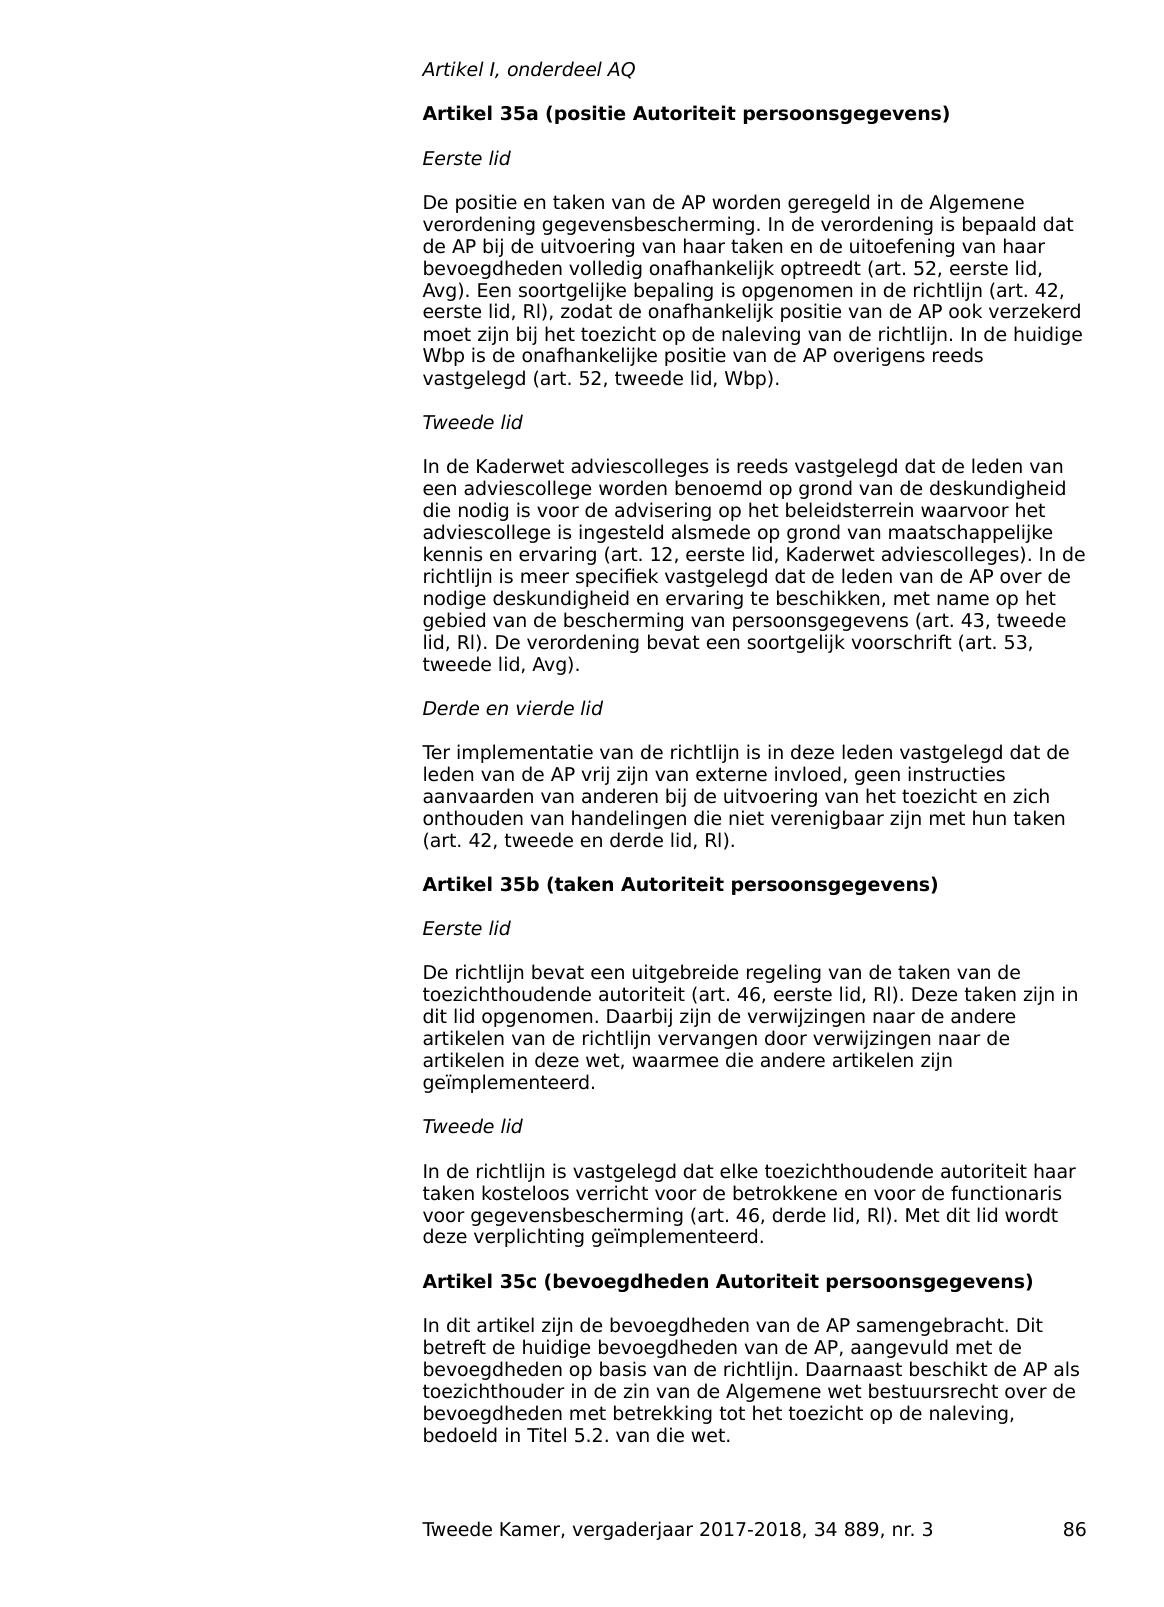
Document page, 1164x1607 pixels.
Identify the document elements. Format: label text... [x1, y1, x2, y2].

subtitle Artikel 35a (positie Autoriteit persoonsgegevens) [422, 103, 1087, 125]
text De positie en taken van de AP worden geregeld in de Algemene verordening gegevensbescherming. In de verordening is bepaald dat de AP bij de uitvoering van haar taken en de uitoefening van haar bevoegdheden volledig onafhankelijk optreedt (art. 52, eerste lid, Avg). Een soortgelijke bepaling is opgenomen in de richtlijn (art. 42, eerste lid, Rl), zodat de onafhankelijk positie van de AP ook verzekerd moet zijn bij het toezicht op de naleving van de richtlijn. In de huidige Wbp is de onafhankelijke positie van de AP overigens reeds vastgelegd (art. 52, tweede lid, Wbp). [422, 192, 1087, 389]
text In dit artikel zijn de bevoegdheden van de AP samengebracht. Dit betreft de huidige bevoegdheden van de AP, aangevuld met de bevoegdheden op basis van de richtlijn. Daarnaast beschikt de AP als toezichthouder in de zin van de Algemene wet bestuursrecht over de bevoegdheden met betrekking tot het toezicht op de naleving, bedoeld in Titel 5.2. van die wet. [422, 1315, 1087, 1447]
subtitle Derde en vierde lid [422, 698, 1087, 720]
subtitle Artikel 35c (bevoegdheden Autoriteit persoonsgegevens) [422, 1271, 1087, 1293]
subtitle Eerste lid [422, 918, 1087, 940]
subtitle Artikel I, onderdeel AQ [422, 59, 1087, 81]
subtitle Tweede lid [422, 1116, 1087, 1138]
text Ter implementatie van de richtlijn is in deze leden vastgelegd dat de leden van de AP vrij zijn van externe invloed, geen instructies aanvaarden van anderen bij de uitvoering van het toezicht en zich onthouden van handelingen die niet verenigbaar zijn met hun taken (art. 42, tweede en derde lid, Rl). [422, 742, 1087, 852]
text In de Kaderwet adviescolleges is reeds vastgelegd dat de leden van een adviescollege worden benoemd op grond van de deskundigheid die nodig is voor de advisering op het beleidsterrein waarvoor het adviescollege is ingesteld alsmede op grond van maatschappelijke kennis en ervaring (art. 12, eerste lid, Kaderwet adviescolleges). In de richtlijn is meer specifiek vastgelegd dat de leden van de AP over de nodige deskundigheid en ervaring te beschikken, met name op het gebied van de bescherming van persoonsgegevens (art. 43, tweede lid, Rl). De verordening bevat een soortgelijk voorschrift (art. 53, tweede lid, Avg). [422, 456, 1087, 676]
subtitle Artikel 35b (taken Autoriteit persoonsgegevens) [422, 874, 1087, 896]
subtitle Eerste lid [422, 147, 1087, 169]
subtitle Tweede lid [422, 412, 1087, 433]
text In de richtlijn is vastgelegd dat elke toezichthoudende autoriteit haar taken kosteloos verricht voor de betrokkene en voor de functionaris voor gegevensbescherming (art. 46, derde lid, Rl). Met dit lid wordt deze verplichting geïmplementeerd. [422, 1161, 1087, 1248]
text De richtlijn bevat een uitgebreide regeling van de taken van de toezichthoudende autoriteit (art. 46, eerste lid, Rl). Deze taken zijn in dit lid opgenomen. Daarbij zijn de verwijzingen naar de andere artikelen van de richtlijn vervangen door verwijzingen naar de artikelen in deze wet, waarmee die andere artikelen zijn geïmplementeerd. [422, 962, 1087, 1094]
